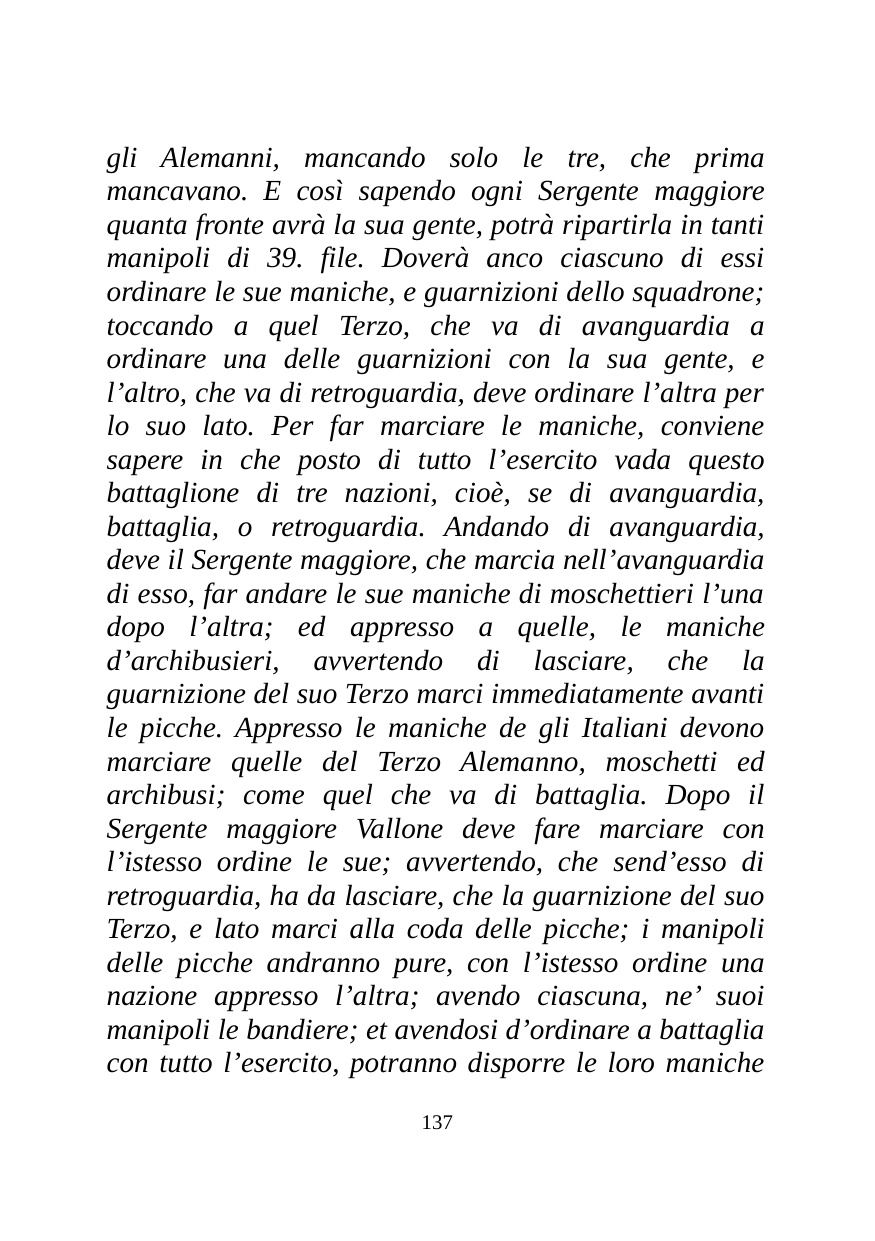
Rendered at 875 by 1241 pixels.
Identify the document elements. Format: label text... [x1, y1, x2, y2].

text gli Alemanni, mancando solo le tre, che prima mancavano. E così sapendo ogni Sergente maggiore quanta fronte avrà la sua gente, potrà ripartirla in tanti manipoli di 39. file. Doverà anco ciascuno di essi ordinare le sue maniche, e guarnizioni dello squadrone; toccando a quel Terzo, che va di avanguardia a ordinare una delle guarnizioni con la sua gente, e l’altro, che va di retroguardia, deve ordinare l’altra per lo suo lato. Per far marciare le maniche, conviene sapere in che posto di tutto l’esercito vada questo battaglione di tre nazioni, cioè, se di avanguardia, battaglia, o retroguardia. Andando di avanguardia, deve il Sergente maggiore, che marcia nell’avanguardia di esso, far andare le sue maniche di moschettieri l’una dopo l’altra; ed appresso a quelle, le maniche d’archibusieri, avvertendo di lasciare, che la guarnizione del suo Terzo marci immediatamente avanti le picche. Appresso le maniche de gli Italiani devono marciare quelle del Terzo Alemanno, moschetti ed archibusi; come quel che va di battaglia. Dopo il Sergente maggiore Vallone deve fare marciare con l’istesso ordine le sue; avvertendo, che send’esso di retroguardia, ha da lasciare, che la guarnizione del suo Terzo, e lato marci alla coda delle picche; i manipoli delle picche andranno pure, con l’istesso ordine una nazione appresso l’altra; avendo ciascuna, ne’ suoi manipoli le bandiere; et avendosi d’ordinare a battaglia con tutto l’esercito, potranno disporre le loro maniche [106, 140, 768, 1079]
